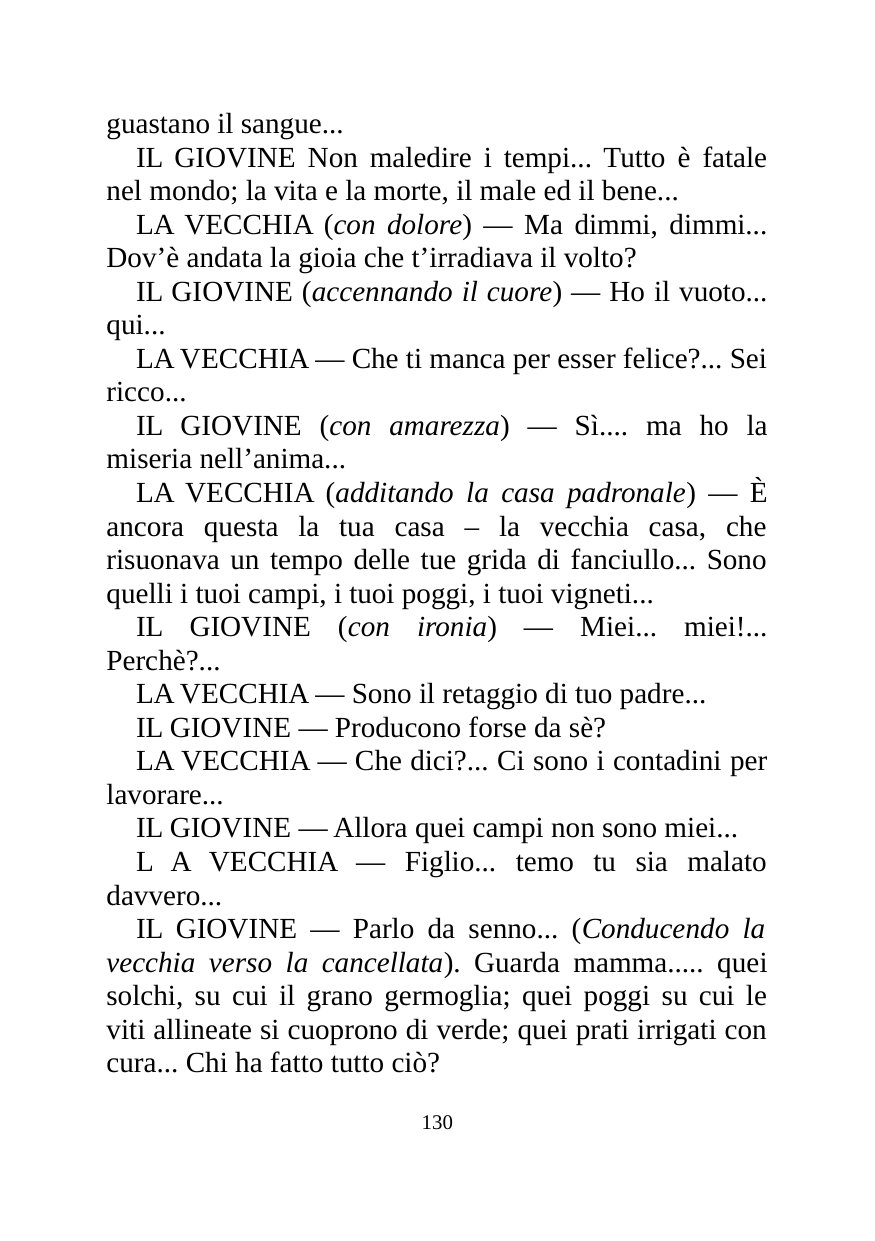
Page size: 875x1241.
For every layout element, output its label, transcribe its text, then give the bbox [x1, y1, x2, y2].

text LA VECCHIA (con dolore) — Ma dimmi, dimmi... Dov’è andata la gioia che t’irradiava il volto? [106, 207, 768, 274]
text IL GIOVINE Non maledire i tempi... Tutto è fatale nel mondo; la vita e la morte, il male ed il bene... [106, 140, 768, 207]
text IL GIOVINE — Parlo da senno... (Conducendo la vecchia verso la cancellata). Guarda mamma..... quei solchi, su cui il grano germoglia; quei poggi su cui le viti allineate si cuoprono di verde; quei prati irrigati con cura... Chi ha fatto tutto ciò? [106, 911, 768, 1079]
text L A VECCHIA — Figlio... temo tu sia malato davvero... [106, 844, 768, 911]
text guastano il sangue... [106, 106, 768, 140]
text IL GIOVINE (accennando il cuore) — Ho il vuoto... qui... [106, 274, 768, 341]
text LA VECCHIA (additando la casa padronale) — È ancora questa la tua casa – la vecchia casa, che risuonava un tempo delle tue grida di fanciullo... Sono quelli i tuoi campi, i tuoi poggi, i tuoi vigneti... [106, 475, 768, 609]
text IL GIOVINE (con amarezza) — Sì.... ma ho la miseria nell’anima... [106, 408, 768, 475]
text LA VECCHIA — Sono il retaggio di tuo padre... [106, 676, 768, 710]
text IL GIOVINE (con ironia) — Miei... miei!... Perchè?... [106, 609, 768, 676]
text IL GIOVINE — Allora quei campi non sono miei... [106, 811, 768, 844]
text IL GIOVINE — Producono forse da sè? [106, 710, 768, 743]
text LA VECCHIA — Che ti manca per esser felice?... Sei ricco... [106, 341, 768, 408]
text LA VECCHIA — Che dici?... Ci sono i contadini per lavorare... [106, 743, 768, 811]
